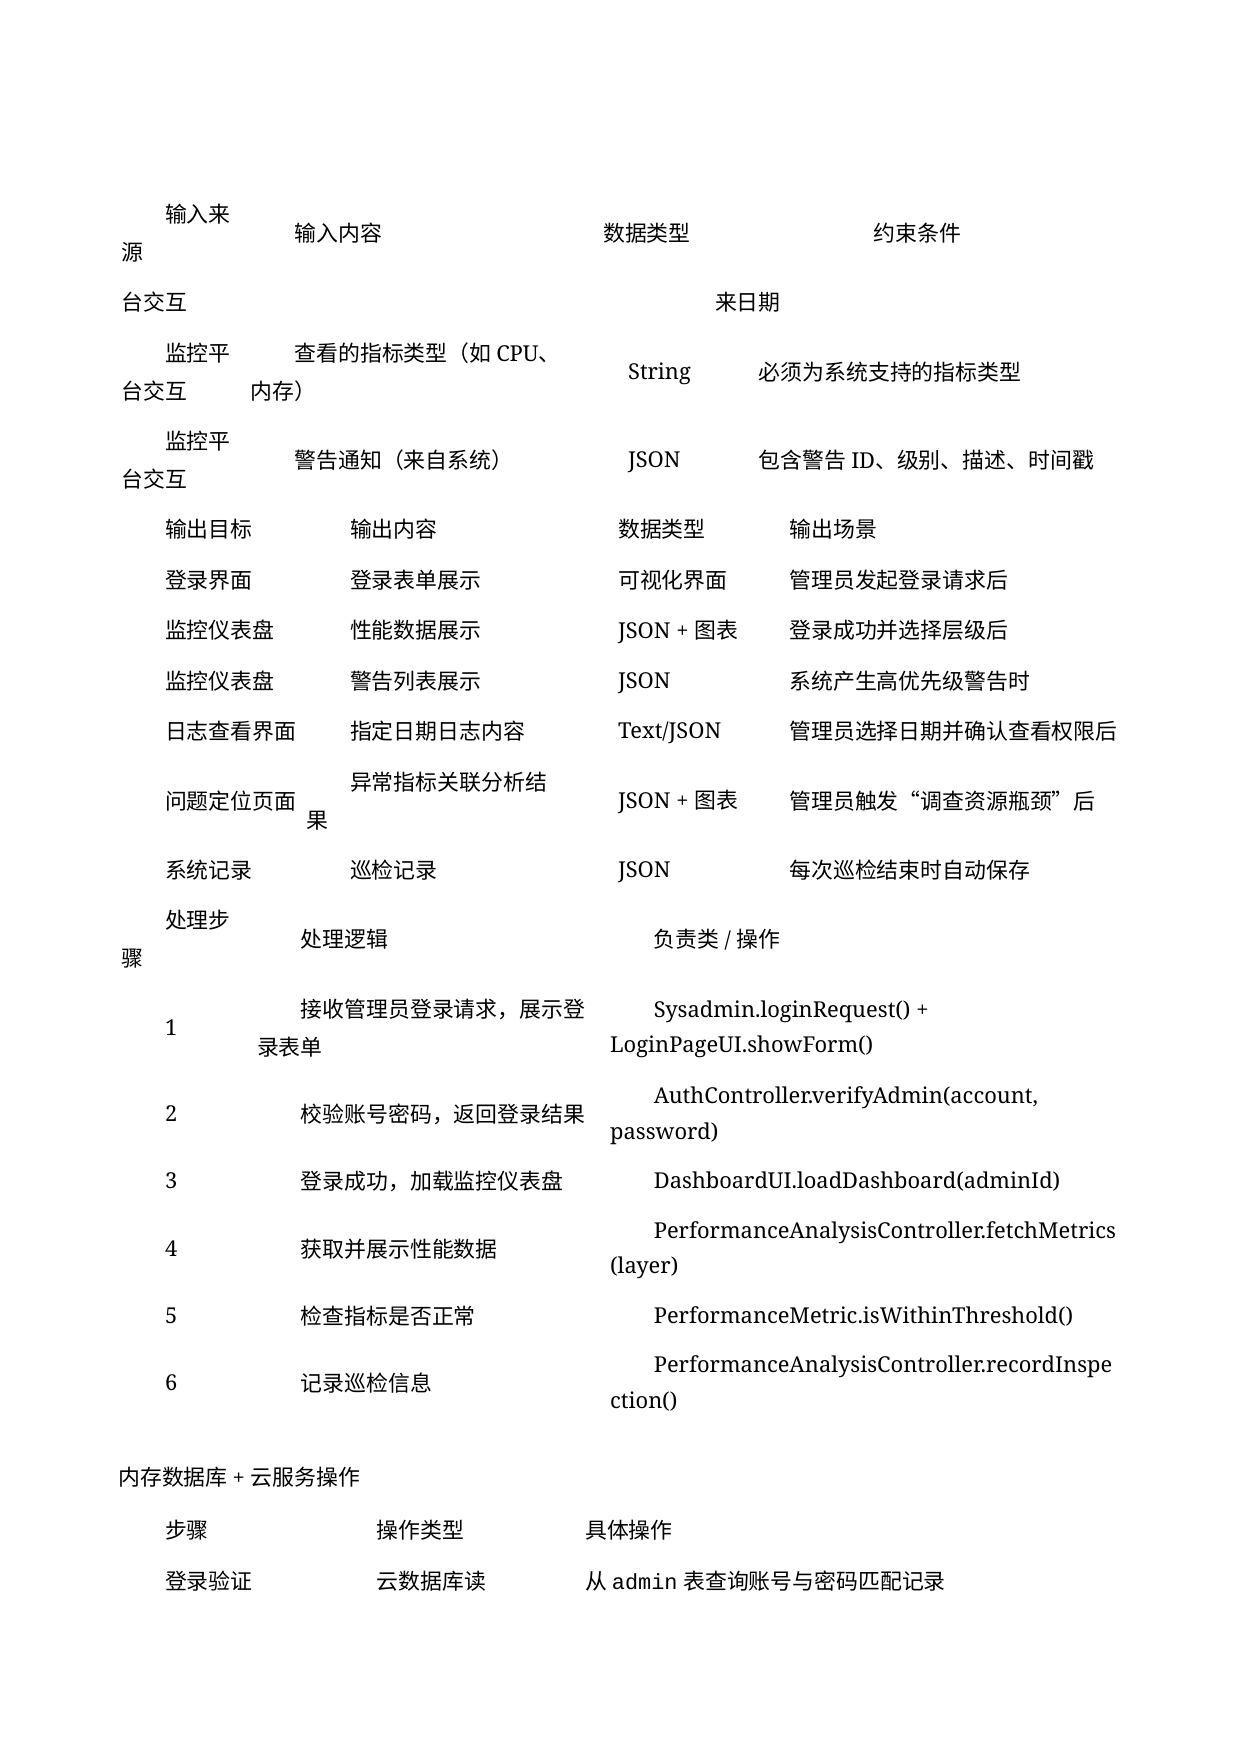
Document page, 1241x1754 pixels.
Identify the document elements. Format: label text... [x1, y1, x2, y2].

table_cell 管理员发起登录请求后 [743, 554, 1122, 604]
table_cell 6 [118, 1340, 254, 1424]
table_cell 5 [118, 1290, 254, 1340]
table_cell 指定日期日志内容 [303, 705, 571, 755]
table_cell 可视化界面 [571, 554, 742, 604]
table_cell 问题定位页面 [118, 755, 303, 844]
table_header JSON + 图表 [571, 604, 742, 654]
table_cell 2 [118, 1071, 254, 1155]
table_header 操作类型 [330, 1504, 538, 1554]
table_cell 登录表单展示 [303, 554, 571, 604]
table_header 输出内容 [303, 503, 571, 553]
table_header 负责类 / 操作 [607, 894, 1122, 982]
table_header 处理逻辑 [254, 894, 607, 982]
table_cell 管理员触发“调查资源瓶颈”后 [743, 755, 1122, 844]
table_cell Text/JSON [571, 705, 742, 755]
table_header 登录成功并选择层级后 [743, 604, 1122, 654]
table_cell 警告通知（来自系统） [248, 415, 581, 503]
table_header 数据类型 [581, 188, 712, 276]
table_cell JSON [571, 844, 742, 894]
text 内存数据库 + 云服务操作 [118, 1459, 1122, 1491]
table_header 输入来源 [118, 188, 248, 276]
table_cell 登录验证 [118, 1555, 330, 1605]
table_cell 巡检记录 [303, 844, 571, 894]
table_cell PerformanceMetric.isWithinThreshold() [607, 1290, 1122, 1340]
table_cell 来日期 [712, 276, 1122, 326]
table_header 输入内容 [248, 188, 581, 276]
table_cell 从 admin 表查询账号与密码匹配记录 [538, 1555, 1122, 1605]
table_cell 记录巡检信息 [254, 1340, 607, 1424]
table_header 输出场景 [743, 503, 1122, 553]
table_cell 云数据库读 [330, 1555, 538, 1605]
table_cell 监控平台交互 [118, 415, 248, 503]
table_header 步骤 [118, 1504, 330, 1554]
table_cell 查看的指标类型（如 CPU、内存） [248, 326, 581, 415]
table_header 输出目标 [118, 503, 303, 553]
table_cell 校验账号密码，返回登录结果 [254, 1071, 607, 1155]
table_cell AuthController.verifyAdmin(account, password) [607, 1071, 1122, 1155]
table_cell [248, 276, 581, 326]
table_cell String [581, 326, 712, 415]
table_cell 3 [118, 1155, 254, 1205]
table_header 具体操作 [538, 1504, 1122, 1554]
table_cell JSON [581, 415, 712, 503]
table_cell Sysadmin.loginRequest() + LoginPageUI.showForm() [607, 983, 1122, 1071]
table_cell JSON + 图表 [571, 755, 742, 844]
table_cell 系统记录 [118, 844, 303, 894]
table_cell 包含警告 ID、级别、描述、时间戳 [712, 415, 1122, 503]
table_cell 监控仪表盘 [118, 655, 303, 705]
table_cell 台交互 [118, 276, 248, 326]
table_cell 系统产生高优先级警告时 [743, 655, 1122, 705]
table_cell JSON [571, 655, 742, 705]
table_header 约束条件 [712, 188, 1122, 276]
table_cell PerformanceAnalysisController.fetchMetrics(layer) [607, 1205, 1122, 1290]
table_cell 警告列表展示 [303, 655, 571, 705]
table_header 监控仪表盘 [118, 604, 303, 654]
table_cell 接收管理员登录请求，展示登录表单 [254, 983, 607, 1071]
table_header 性能数据展示 [303, 604, 571, 654]
table_cell DashboardUI.loadDashboard(adminId) [607, 1155, 1122, 1205]
table_cell 获取并展示性能数据 [254, 1205, 607, 1290]
table_header 数据类型 [571, 503, 742, 553]
table_cell [581, 276, 712, 326]
table_cell 异常指标关联分析结果 [303, 755, 571, 844]
table_cell 监控平台交互 [118, 326, 248, 415]
table_header 处理步骤 [118, 894, 254, 982]
table_cell 每次巡检结束时自动保存 [743, 844, 1122, 894]
table_cell 4 [118, 1205, 254, 1290]
table_cell 日志查看界面 [118, 705, 303, 755]
table_cell 管理员选择日期并确认查看权限后 [743, 705, 1122, 755]
table_cell 必须为系统支持的指标类型 [712, 326, 1122, 415]
table_cell 登录成功，加载监控仪表盘 [254, 1155, 607, 1205]
table_cell 检查指标是否正常 [254, 1290, 607, 1340]
table_cell PerformanceAnalysisController.recordInspection() [607, 1340, 1122, 1424]
table_cell 1 [118, 983, 254, 1071]
table_cell 登录界面 [118, 554, 303, 604]
